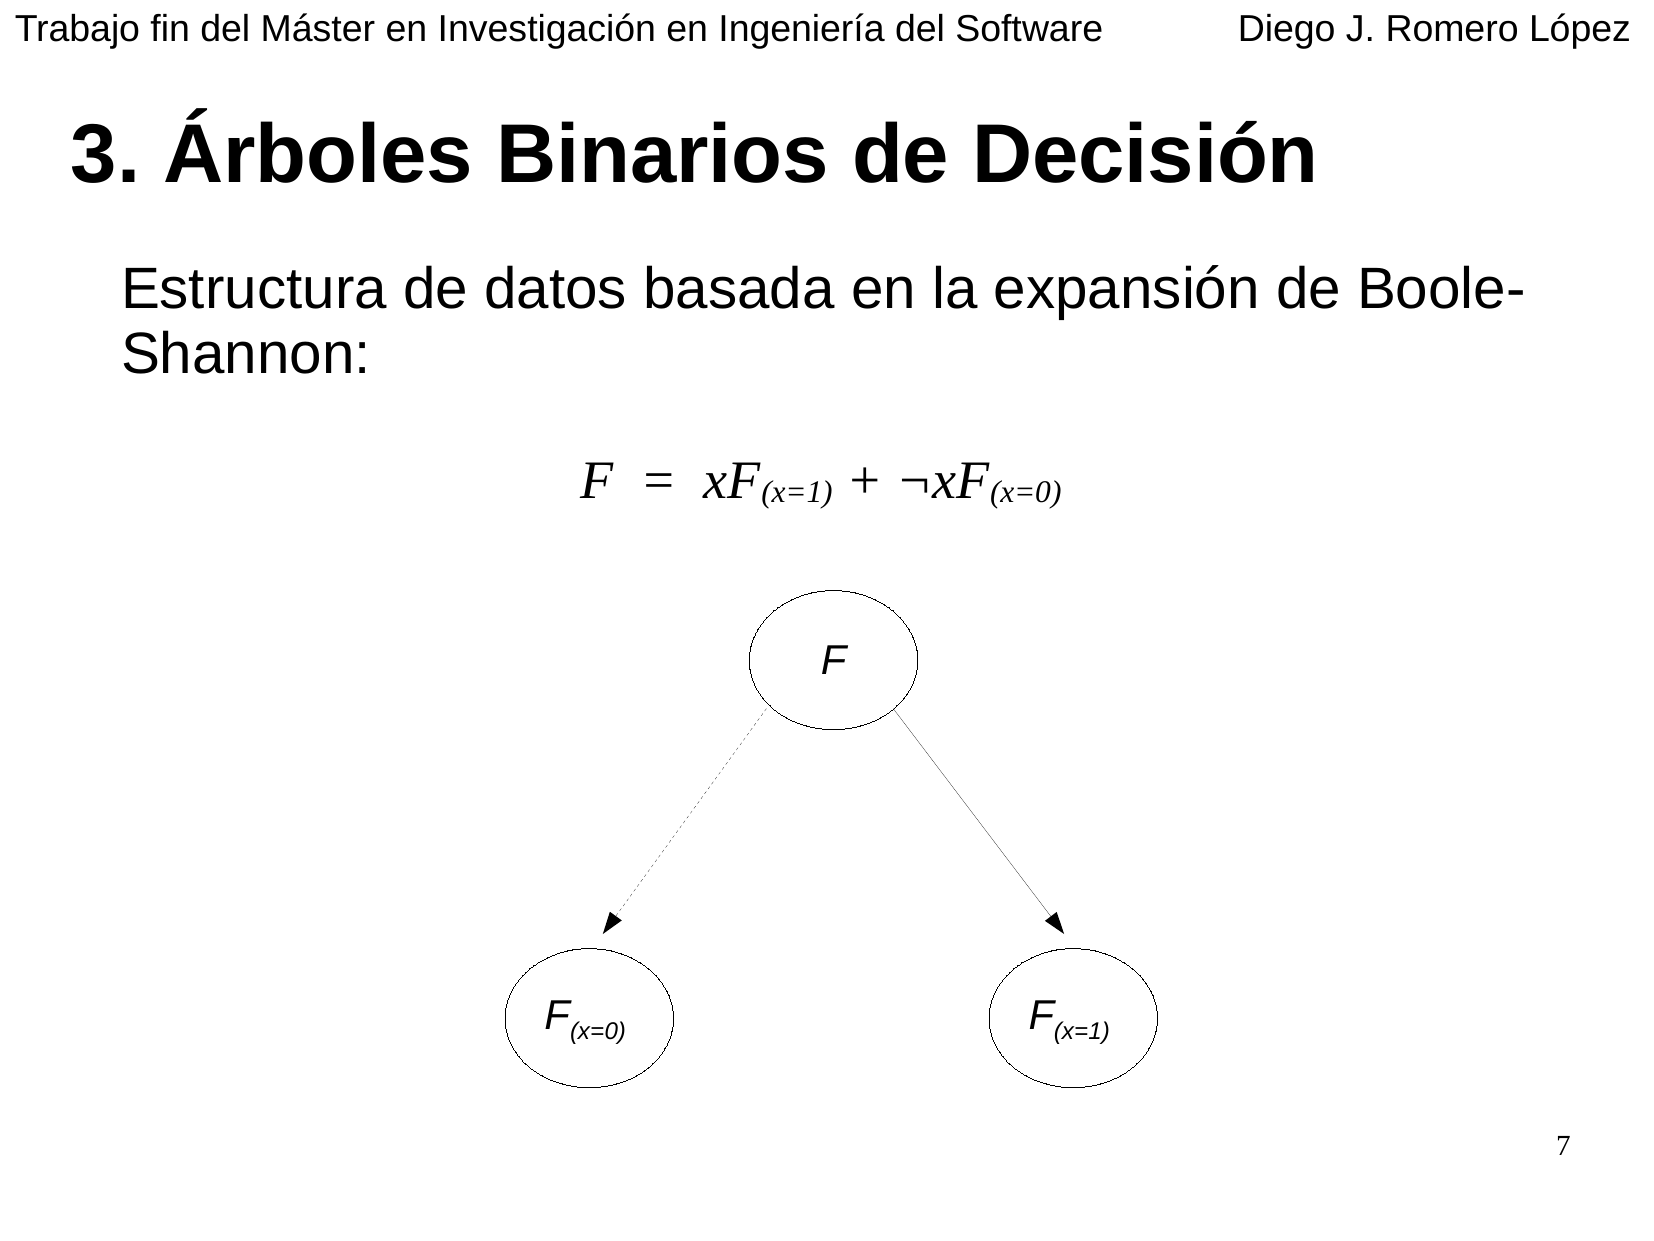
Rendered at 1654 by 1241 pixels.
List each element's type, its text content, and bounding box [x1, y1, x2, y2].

text_box F = xF(x=1) + ¬xF(x=0) [118, 442, 1524, 536]
text_box F(x=0) [505, 948, 674, 1088]
text_box 3. Árboles Binarios de Decisión [70, 60, 1394, 154]
text_box F(x=1) [989, 948, 1158, 1088]
text_box F [749, 590, 918, 730]
text_box Estructura de datos basada en la expansión de Boole-Shannon: [70, 248, 1570, 380]
